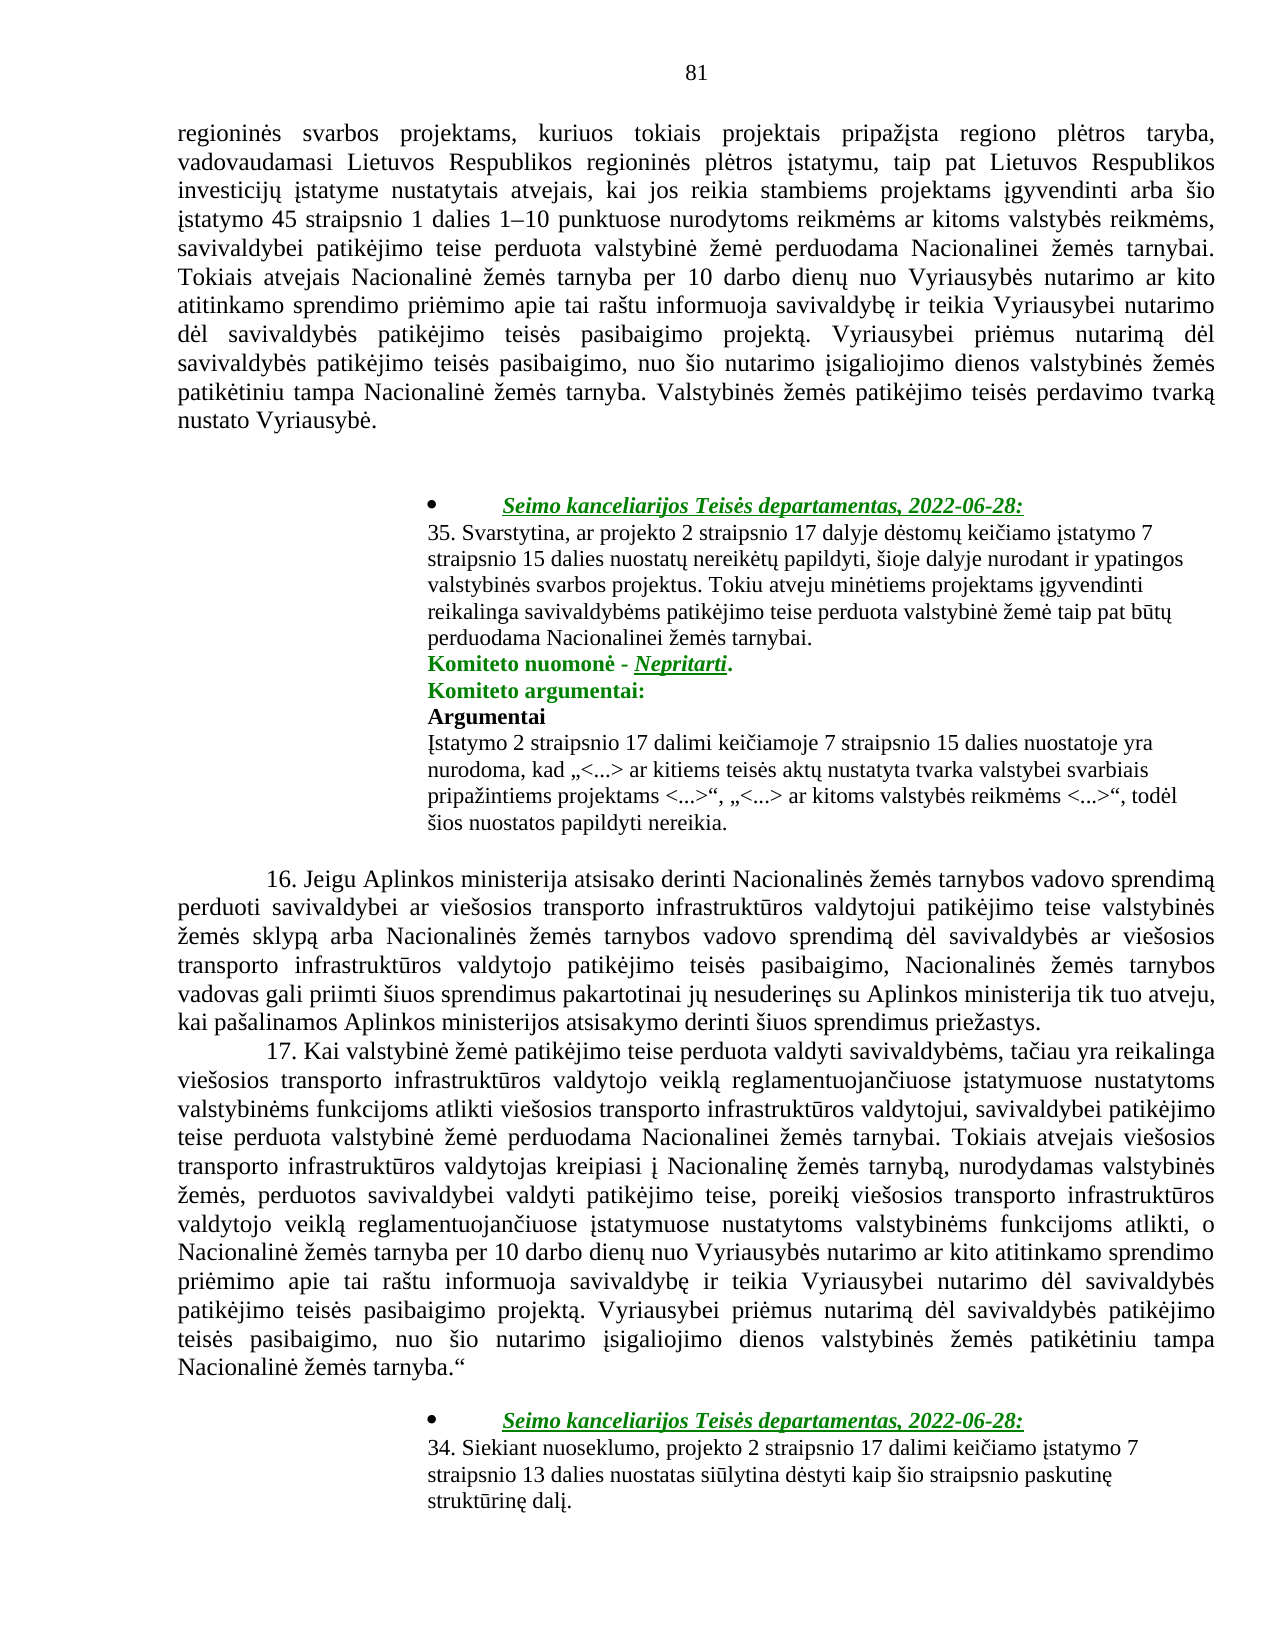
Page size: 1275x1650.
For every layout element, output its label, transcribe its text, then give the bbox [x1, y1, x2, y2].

text Argumentai [427, 703, 1216, 729]
text 16. Jeigu Aplinkos ministerija atsisako derinti Nacionalinės žemės tarnybos vadovo sprendimą perduoti savivaldybei ar viešosios transporto infrastruktūros valdytojui patikėjimo teise valstybinės žemės sklypą arba Nacionalinės žemės tarnybos vadovo sprendimą dėl savivaldybės ar viešosios transporto infrastruktūros valdytojo patikėjimo teisės pasibaigimo, Nacionalinės žemės tarnybos vadovas gali priimti šiuos sprendimus pakartotinai jų nesuderinęs su Aplinkos ministerija tik tuo atveju, kai pašalinamos Aplinkos ministerijos atsisakymo derinti šiuos sprendimus priežastys. [177, 864, 1216, 1036]
text 34. Siekiant nuoseklumo, projekto 2 straipsnio 17 dalimi keičiamo įstatymo 7 straipsnio 13 dalies nuostatas siūlytina dėstyti kaip šio straipsnio paskutinę struktūrinę dalį. [427, 1434, 1216, 1513]
text Įstatymo 2 straipsnio 17 dalimi keičiamoje 7 straipsnio 15 dalies nuostatoje yra nurodoma, kad „<...> ar kitiems teisės aktų nustatyta tvarka valstybei svarbiais pripažintiems projektams <...>“, „<...> ar kitoms valstybės reikmėms <...>“, todėl šios nuostatos papildyti nereikia. [427, 729, 1216, 835]
list Seimo kanceliarijos Teisės departamentas, 2022-06-28: [427, 492, 1216, 519]
text Komiteto argumentai: [427, 677, 1216, 703]
text 35. Svarstytina, ar projekto 2 straipsnio 17 dalyje dėstomų keičiamo įstatymo 7 straipsnio 15 dalies nuostatų nereikėtų papildyti, šioje dalyje nurodant ir ypatingos valstybinės svarbos projektus. Tokiu atveju minėtiems projektams įgyvendinti reikalinga savivaldybėms patikėjimo teise perduota valstybinė žemė taip pat būtų perduodama Nacionalinei žemės tarnybai. [427, 519, 1216, 650]
text Komiteto nuomonė - Nepritarti. [427, 650, 1216, 677]
text regioninės svarbos projektams, kuriuos tokiais projektais pripažįsta regiono plėtros taryba, vadovaudamasi Lietuvos Respublikos regioninės plėtros įstatymu, taip pat Lietuvos Respublikos investicijų įstatyme nustatytais atvejais, kai jos reikia stambiems projektams įgyvendinti arba šio įstatymo 45 straipsnio 1 dalies 1–10 punktuose nurodytoms reikmėms ar kitoms valstybės reikmėms, savivaldybei patikėjimo teise perduota valstybinė žemė perduodama Nacionalinei žemės tarnybai. Tokiais atvejais Nacionalinė žemės tarnyba per 10 darbo dienų nuo Vyriausybės nutarimo ar kito atitinkamo sprendimo priėmimo apie tai raštu informuoja savivaldybę ir teikia Vyriausybei nutarimo dėl savivaldybės patikėjimo teisės pasibaigimo projektą. Vyriausybei priėmus nutarimą dėl savivaldybės patikėjimo teisės pasibaigimo, nuo šio nutarimo įsigaliojimo dienos valstybinės žemės patikėtiniu tampa Nacionalinė žemės tarnyba. Valstybinės žemės patikėjimo teisės perdavimo tvarką nustato Vyriausybė. [177, 118, 1216, 434]
text 17. Kai valstybinė žemė patikėjimo teise perduota valdyti savivaldybėms, tačiau yra reikalinga viešosios transporto infrastruktūros valdytojo veiklą reglamentuojančiuose įstatymuose nustatytoms valstybinėms funkcijoms atlikti viešosios transporto infrastruktūros valdytojui, savivaldybei patikėjimo teise perduota valstybinė žemė perduodama Nacionalinei žemės tarnybai. Tokiais atvejais viešosios transporto infrastruktūros valdytojas kreipiasi į Nacionalinę žemės tarnybą, nurodydamas valstybinės žemės, perduotos savivaldybei valdyti patikėjimo teise, poreikį viešosios transporto infrastruktūros valdytojo veiklą reglamentuojančiuose įstatymuose nustatytoms valstybinėms funkcijoms atlikti, o Nacionalinė žemės tarnyba per 10 darbo dienų nuo Vyriausybės nutarimo ar kito atitinkamo sprendimo priėmimo apie tai raštu informuoja savivaldybę ir teikia Vyriausybei nutarimo dėl savivaldybės patikėjimo teisės pasibaigimo projektą. Vyriausybei priėmus nutarimą dėl savivaldybės patikėjimo teisės pasibaigimo, nuo šio nutarimo įsigaliojimo dienos valstybinės žemės patikėtiniu tampa Nacionalinė žemės tarnyba.“ [177, 1036, 1216, 1381]
list Seimo kanceliarijos Teisės departamentas, 2022-06-28: [427, 1407, 1216, 1434]
